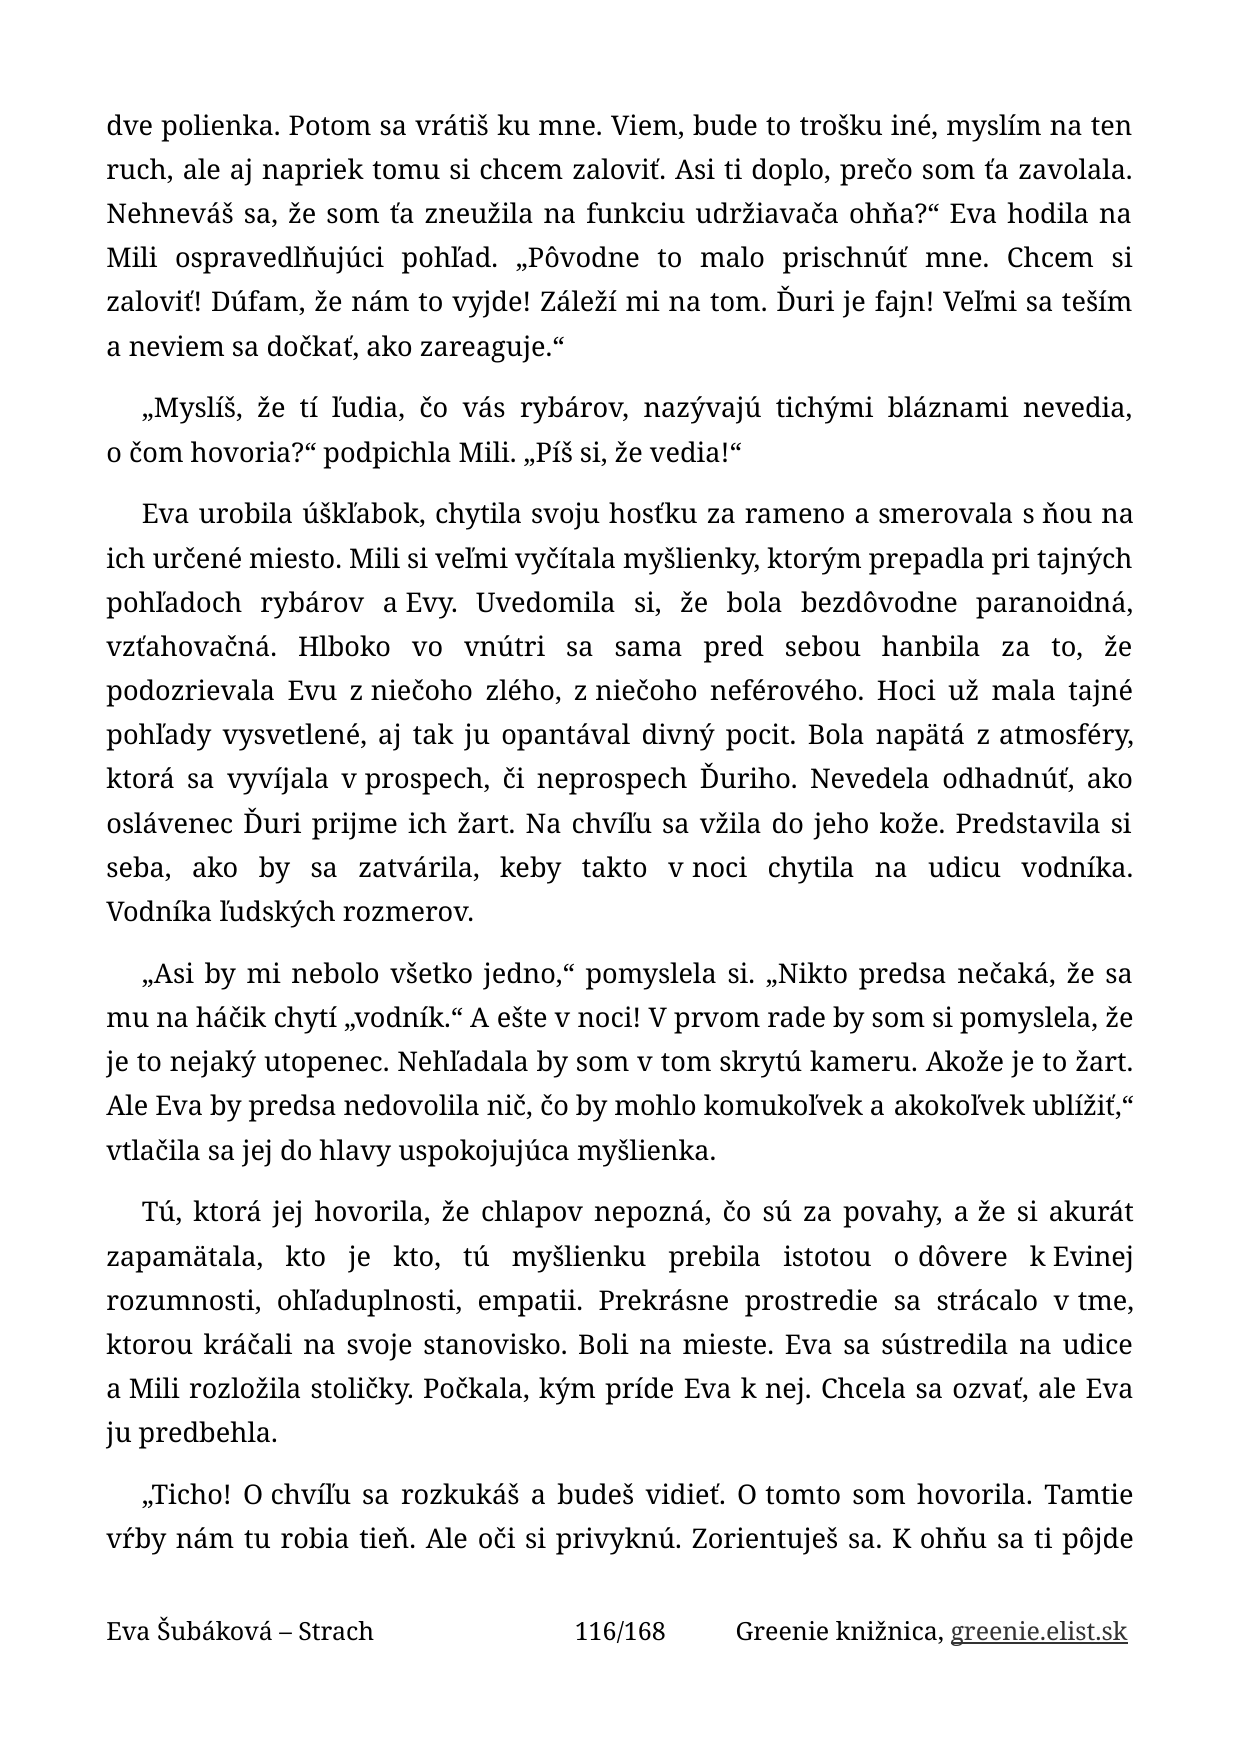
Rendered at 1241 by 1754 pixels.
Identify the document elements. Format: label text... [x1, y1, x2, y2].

text Tú, ktorá jej hovorila, že chlapov nepozná, čo sú za povahy, a že si akurát zapamätala, kto je kto, tú myšlienku prebila istotou o dôvere k Evinej rozumnosti, ohľaduplnosti, empatii. Prekrásne prostredie sa strácalo v tme, ktorou kráčali na svoje stanovisko. Boli na mieste. Eva sa sústredila na udice a Mili rozložila stoličky. Počkala, kým príde Eva k nej. Chcela sa ozvať, ale Eva ju predbehla. [106, 1193, 1134, 1451]
text Eva urobila úškľabok, chytila svoju hosťku za rameno a smerovala s ňou na ich určené miesto. Mili si veľmi vyčítala myšlienky, ktorým prepadla pri tajných pohľadoch rybárov a Evy. Uvedomila si, že bola bezdôvodne paranoidná, vzťahovačná. Hlboko vo vnútri sa sama pred sebou hanbila za to, že podozrievala Evu z niečoho zlého, z niečoho neférového. Hoci už mala tajné pohľady vysvetlené, aj tak ju opantával divný pocit. Bola napätá z atmosféry, ktorá sa vyvíjala v prospech, či neprospech Ďuriho. Nevedela odhadnúť, ako oslávenec Ďuri prijme ich žart. Na chvíľu sa vžila do jeho kože. Predstavila si seba, ako by sa zatvárila, keby takto v noci chytila na udicu vodníka. Vodníka ľudských rozmerov. [106, 495, 1134, 929]
text „Ticho! O chvíľu sa rozkukáš a budeš vidieť. O tomto som hovorila. Tamtie vŕby nám tu robia tieň. Ale oči si privyknú. Zorientuješ sa. K ohňu sa ti pôjde [106, 1476, 1134, 1557]
text „Myslíš, že tí ľudia, čo vás rybárov, nazývajú tichými bláznami nevedia, o čom hovoria?“ podpichla Mili. „Píš si, že vedia!“ [106, 389, 1134, 470]
text dve polienka. Potom sa vrátiš ku mne. Viem, bude to trošku iné, myslím na ten ruch, ale aj napriek tomu si chcem zaloviť. Asi ti doplo, prečo som ťa zavolala. Nehneváš sa, že som ťa zneužila na funkciu udržiavača ohňa?“ Eva hodila na Mili ospravedlňujúci pohľad. „Pôvodne to malo prischnúť mne. Chcem si zaloviť! Dúfam, že nám to vyjde! Záleží mi na tom. Ďuri je fajn! Veľmi sa teším a neviem sa dočkať, ako zareaguje.“ [106, 106, 1134, 364]
text „Asi by mi nebolo všetko jedno,“ pomyslela si. „Nikto predsa nečaká, že sa mu na háčik chytí „vodník.“ A ešte v noci! V prvom rade by som si pomyslela, že je to nejaký utopenec. Nehľadala by som v tom skrytú kameru. Akože je to žart. Ale Eva by predsa nedovolila nič, čo by mohlo komukoľvek a akokoľvek ublížiť,“ vtlačila sa jej do hlavy uspokojujúca myšlienka. [106, 954, 1134, 1168]
